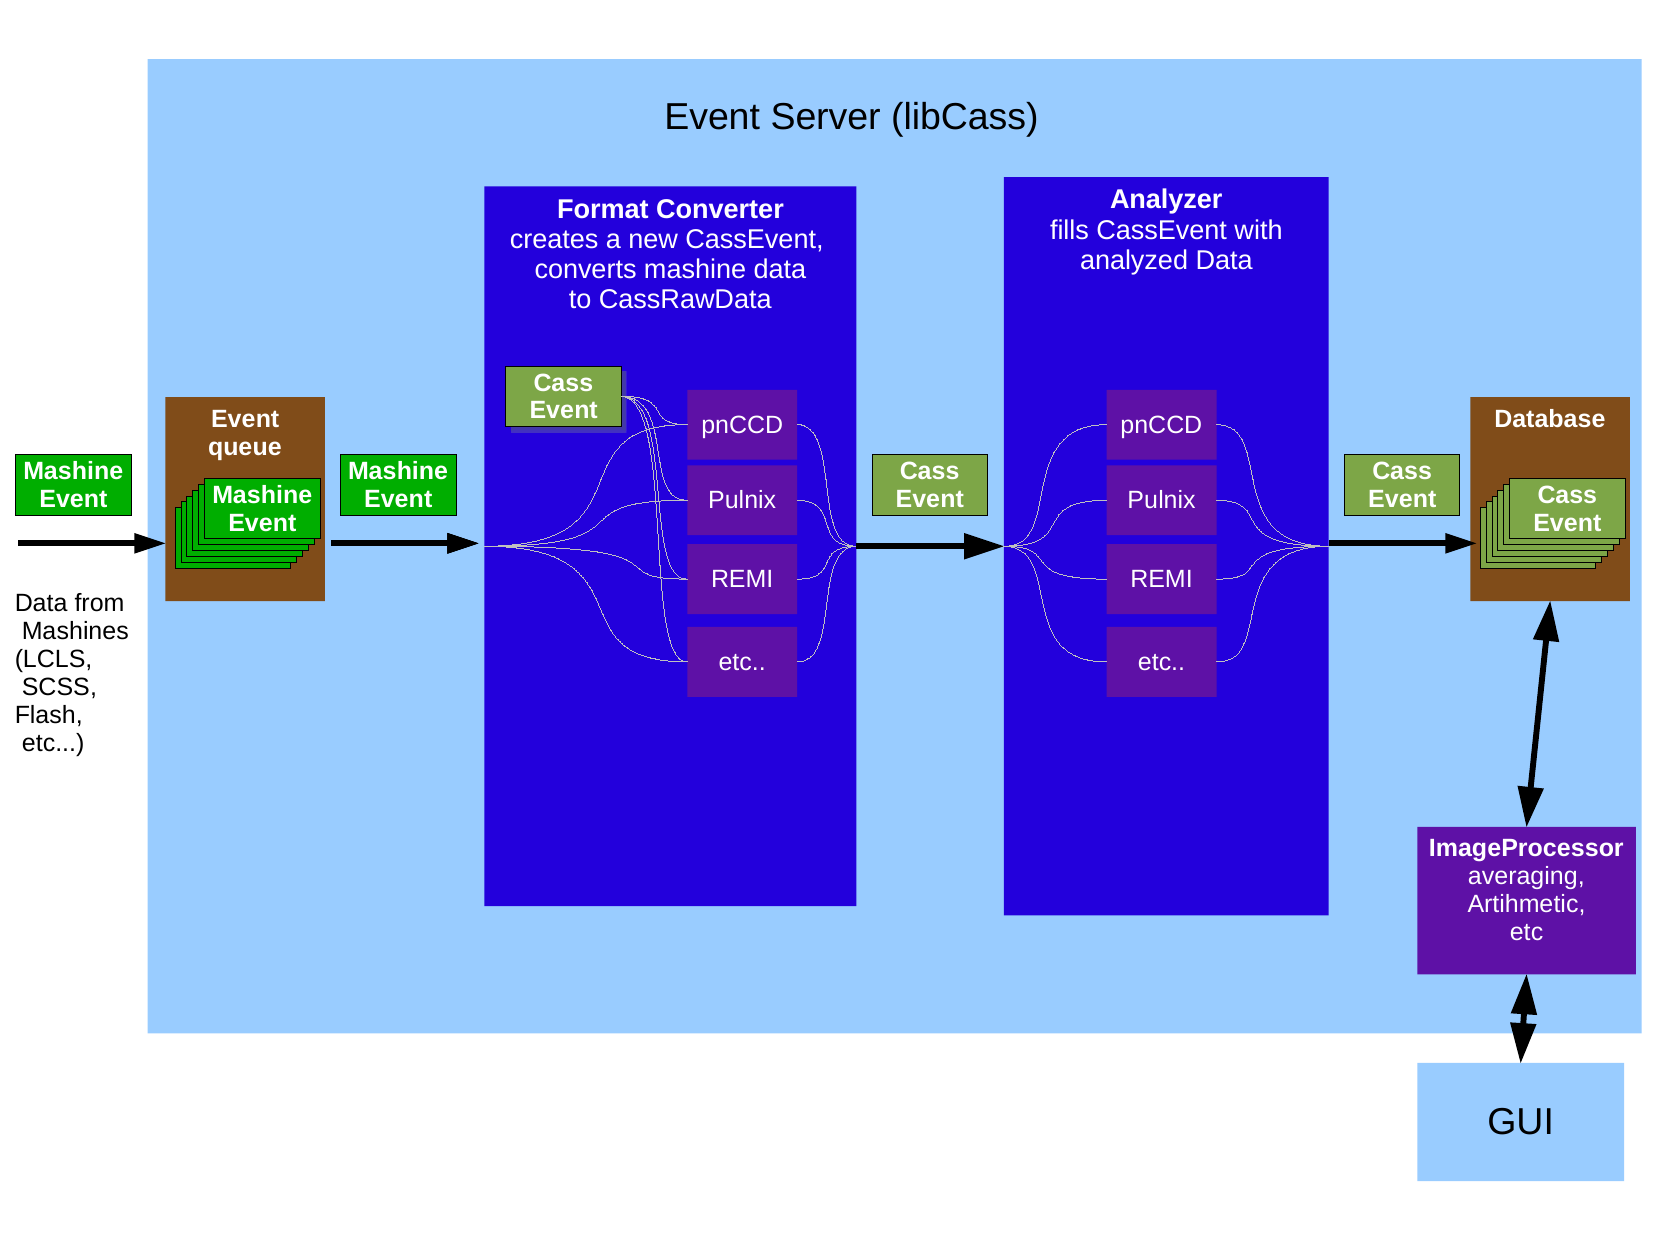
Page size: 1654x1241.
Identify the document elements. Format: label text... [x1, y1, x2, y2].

text_box Mashine Event [1480, 507, 1596, 569]
text_box Mashine Event [181, 501, 297, 563]
text_box Cass Event [872, 454, 988, 516]
text_box Mashine Event [340, 454, 457, 516]
text_box etc.. [687, 626, 798, 697]
text_box GUI [1417, 1062, 1625, 1182]
text_box Mashine Event [204, 478, 321, 539]
text_box Mashine Event [1497, 490, 1614, 551]
text_box REMI [1106, 544, 1217, 615]
text_box Data from Mashines (LCLS, SCSS, Flash, etc...) [0, 581, 148, 827]
text_box Mashine Event [1503, 484, 1620, 545]
text_box pnCCD [687, 389, 798, 460]
text_box [147, 59, 1642, 1034]
text_box Mashine Event [15, 454, 132, 516]
text_box Mashine Event [1486, 501, 1602, 563]
text_box Cass Event [1344, 454, 1460, 516]
text_box Event queue [165, 397, 325, 602]
text_box Pulnix [1106, 465, 1217, 536]
text_box Mashine Event [186, 496, 303, 557]
text_box Mashine Event [198, 484, 315, 545]
text_box Mashine Event [175, 507, 291, 569]
text_box etc.. [1106, 626, 1217, 697]
text_box Pulnix [687, 465, 798, 536]
text_box Analyzer fills CassEvent with analyzed Data [1003, 177, 1329, 916]
text_box REMI [687, 544, 798, 615]
text_box pnCCD [1106, 389, 1217, 460]
text_box Format Converter creates a new CassEvent, converts mashine data to CassRawData [484, 186, 857, 907]
text_box ImageProcessor averaging, Artihmetic, etc [1417, 826, 1636, 975]
text_box Database [1470, 397, 1630, 602]
text_box Event Server (libCass) [649, 88, 1054, 146]
text_box Cass Event [1509, 478, 1626, 539]
text_box Mashine Event [192, 490, 309, 551]
text_box Mashine Event [1492, 496, 1608, 557]
text_box Cass Event [505, 366, 622, 427]
